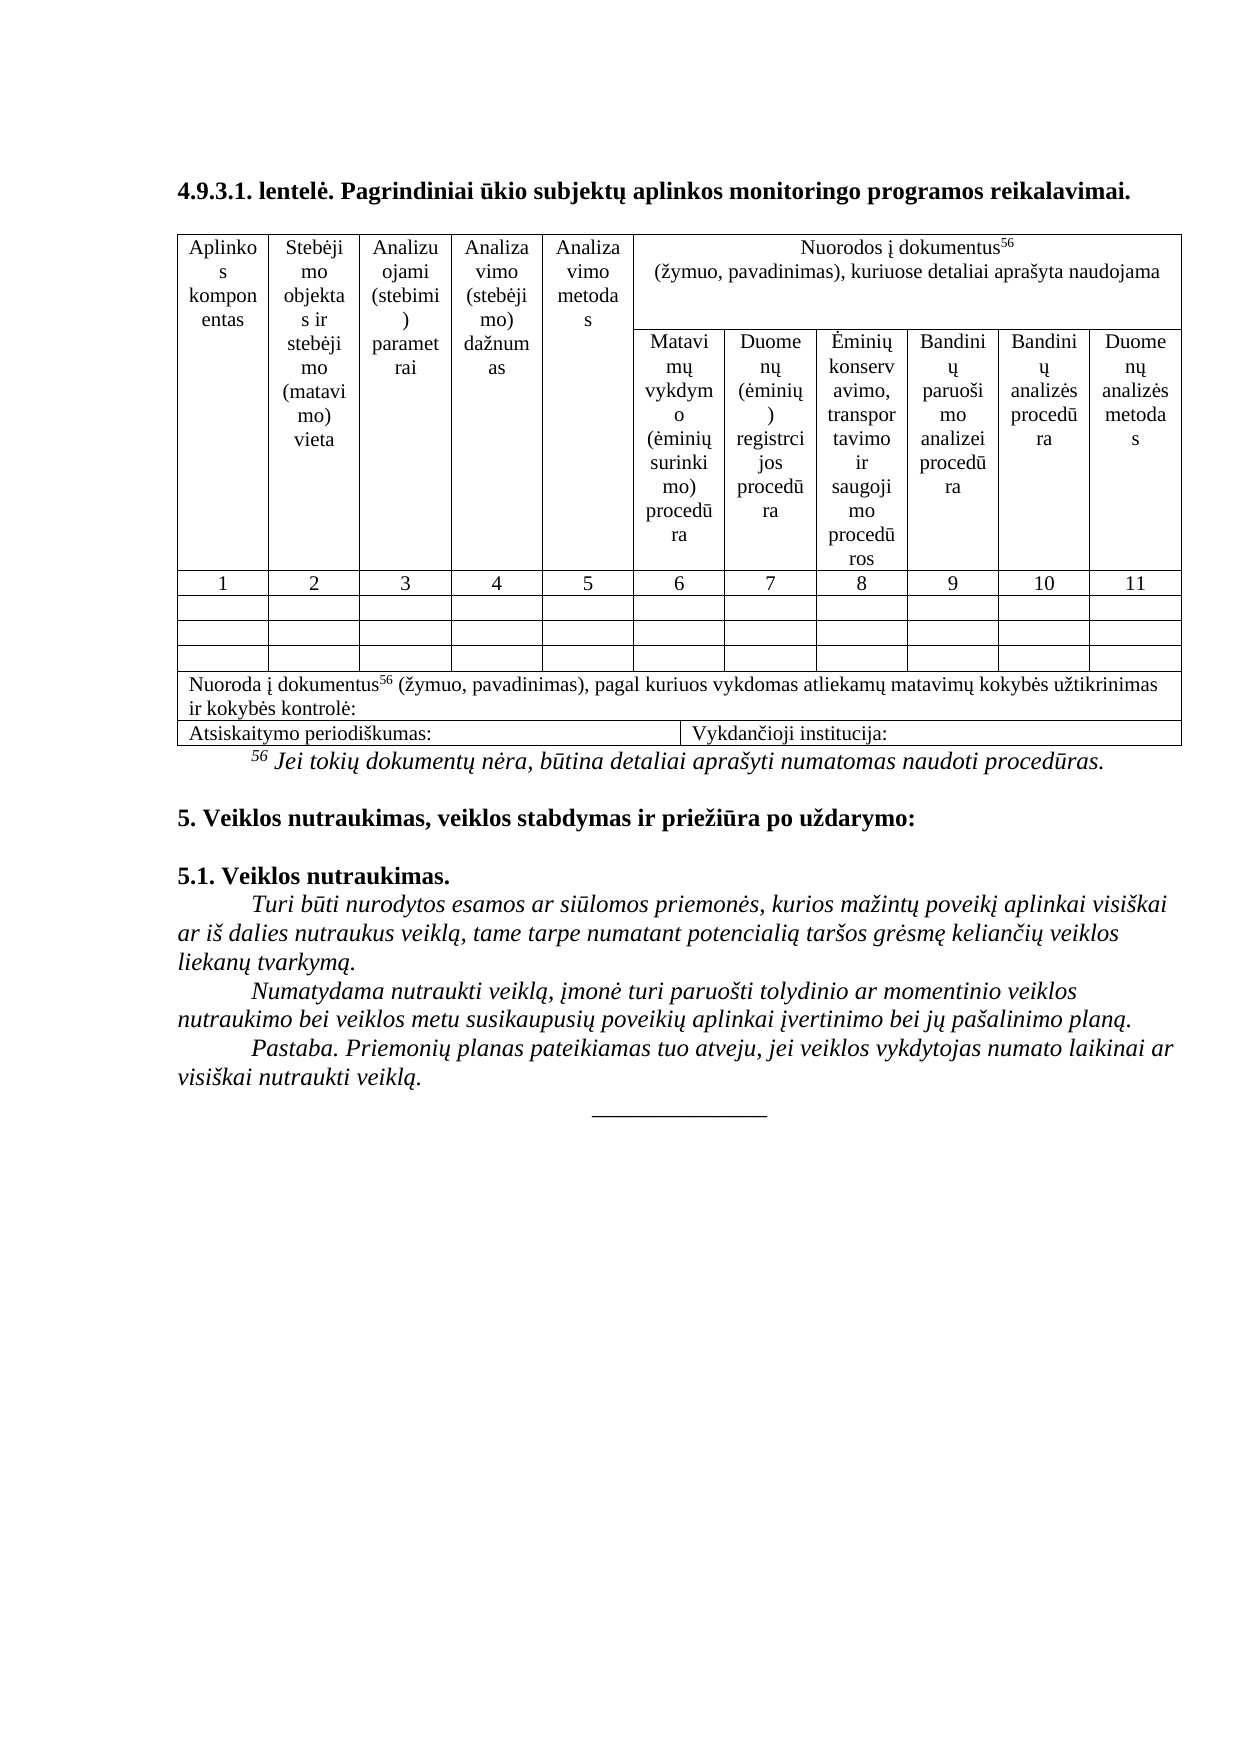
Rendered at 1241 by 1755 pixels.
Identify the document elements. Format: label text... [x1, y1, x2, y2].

table_cell [1090, 646, 1181, 671]
table_cell [1090, 596, 1181, 620]
table_cell [543, 596, 633, 620]
text ______________ [177, 1091, 1181, 1119]
table_cell [725, 621, 816, 645]
table_cell Duomenų (ėminių) registrcijos procedūra [725, 330, 816, 570]
table_cell 10 [999, 571, 1089, 595]
table_cell [725, 596, 816, 620]
table_cell [999, 621, 1089, 645]
table_cell [999, 596, 1089, 620]
table_cell [452, 621, 542, 645]
table_cell 3 [360, 571, 451, 595]
table_cell 6 [634, 571, 724, 595]
text Pastaba. Priemonių planas pateikiamas tuo atveju, jei veiklos vykdytojas numato laikinai ar visiškai nutraukti veiklą. [177, 1033, 1181, 1091]
table_cell Nuoroda į dokumentus56 (žymuo, pavadinimas), pagal kuriuos vykdomas atliekamų matavimų kokybės užtikrinimas ir kokybės kontrolė: [178, 672, 1181, 720]
table_cell [178, 646, 268, 671]
table_cell [543, 646, 633, 671]
table_cell [634, 596, 724, 620]
table_cell Atsiskaitymo periodiškumas: [178, 721, 680, 745]
table_cell Vykdančioji institucija: [681, 721, 1181, 745]
text 4.9.3.1. lentelė. Pagrindiniai ūkio subjektų aplinkos monitoringo programos reikalavimai. [177, 176, 1181, 205]
table_header Analizavimo (stebėjimo) dažnumas [452, 235, 542, 570]
table_cell Ėminių konservavimo, transportavimo ir saugojimo procedūros [817, 330, 907, 570]
table_cell 9 [908, 571, 998, 595]
table_cell [178, 596, 268, 620]
table_cell 5 [543, 571, 633, 595]
table_cell 4 [452, 571, 542, 595]
table_cell [178, 621, 268, 645]
text Numatydama nutraukti veiklą, įmonė turi paruošti tolydinio ar momentinio veiklos nutraukimo bei veiklos metu susikaupusių poveikių aplinkai įvertinimo bei jų pašalinimo planą. [177, 976, 1181, 1033]
table_cell 8 [817, 571, 907, 595]
table_cell [908, 646, 998, 671]
table_cell [452, 646, 542, 671]
table_cell Bandinių paruošimo analizei procedūra [908, 330, 998, 570]
table_header Nuorodos į dokumentus56 (žymuo, pavadinimas), kuriuose detaliai aprašyta naudojama [634, 235, 1181, 328]
table_cell [817, 646, 907, 671]
table_header Aplinkos komponentas [178, 235, 268, 570]
table_cell [634, 646, 724, 671]
table_cell [634, 621, 724, 645]
table_cell [908, 621, 998, 645]
table_cell 11 [1090, 571, 1181, 595]
table_header Analizuojami (stebimi) parametrai [360, 235, 451, 570]
table_cell Bandinių analizės procedūra [999, 330, 1089, 570]
table_cell [908, 596, 998, 620]
text 5.1. Veiklos nutraukimas. [177, 861, 1181, 889]
table_cell [269, 621, 359, 645]
text 5. Veiklos nutraukimas, veiklos stabdymas ir priežiūra po uždarymo: [177, 803, 1181, 832]
table_cell [360, 596, 451, 620]
table_cell [269, 596, 359, 620]
table_cell [817, 596, 907, 620]
table_cell Duomenų analizės metodas [1090, 330, 1181, 570]
table_cell [360, 621, 451, 645]
text Turi būti nurodytos esamos ar siūlomos priemonės, kurios mažintų poveikį aplinkai visiškai ar iš dalies nutraukus veiklą, tame tarpe numatant potencialią taršos grėsmę keliančių veiklos liekanų tvarkymą. [177, 889, 1181, 976]
table_cell [725, 646, 816, 671]
table_cell [452, 596, 542, 620]
table_cell [999, 646, 1089, 671]
table_cell 2 [269, 571, 359, 595]
table_cell Matavimų vykdymo (ėminių surinkimo) procedūra [634, 330, 724, 570]
table_cell [817, 621, 907, 645]
table_header Analizavimo metodas [543, 235, 633, 570]
table_cell 7 [725, 571, 816, 595]
text 56 Jei tokių dokumentų nėra, būtina detaliai aprašyti numatomas naudoti procedūras. [177, 746, 1181, 774]
table_cell [543, 621, 633, 645]
table_header Stebėjimo objektas ir stebėjimo (matavimo) vieta [269, 235, 359, 570]
table_cell [360, 646, 451, 671]
table_cell 1 [178, 571, 268, 595]
table_cell [269, 646, 359, 671]
table_cell [1090, 621, 1181, 645]
